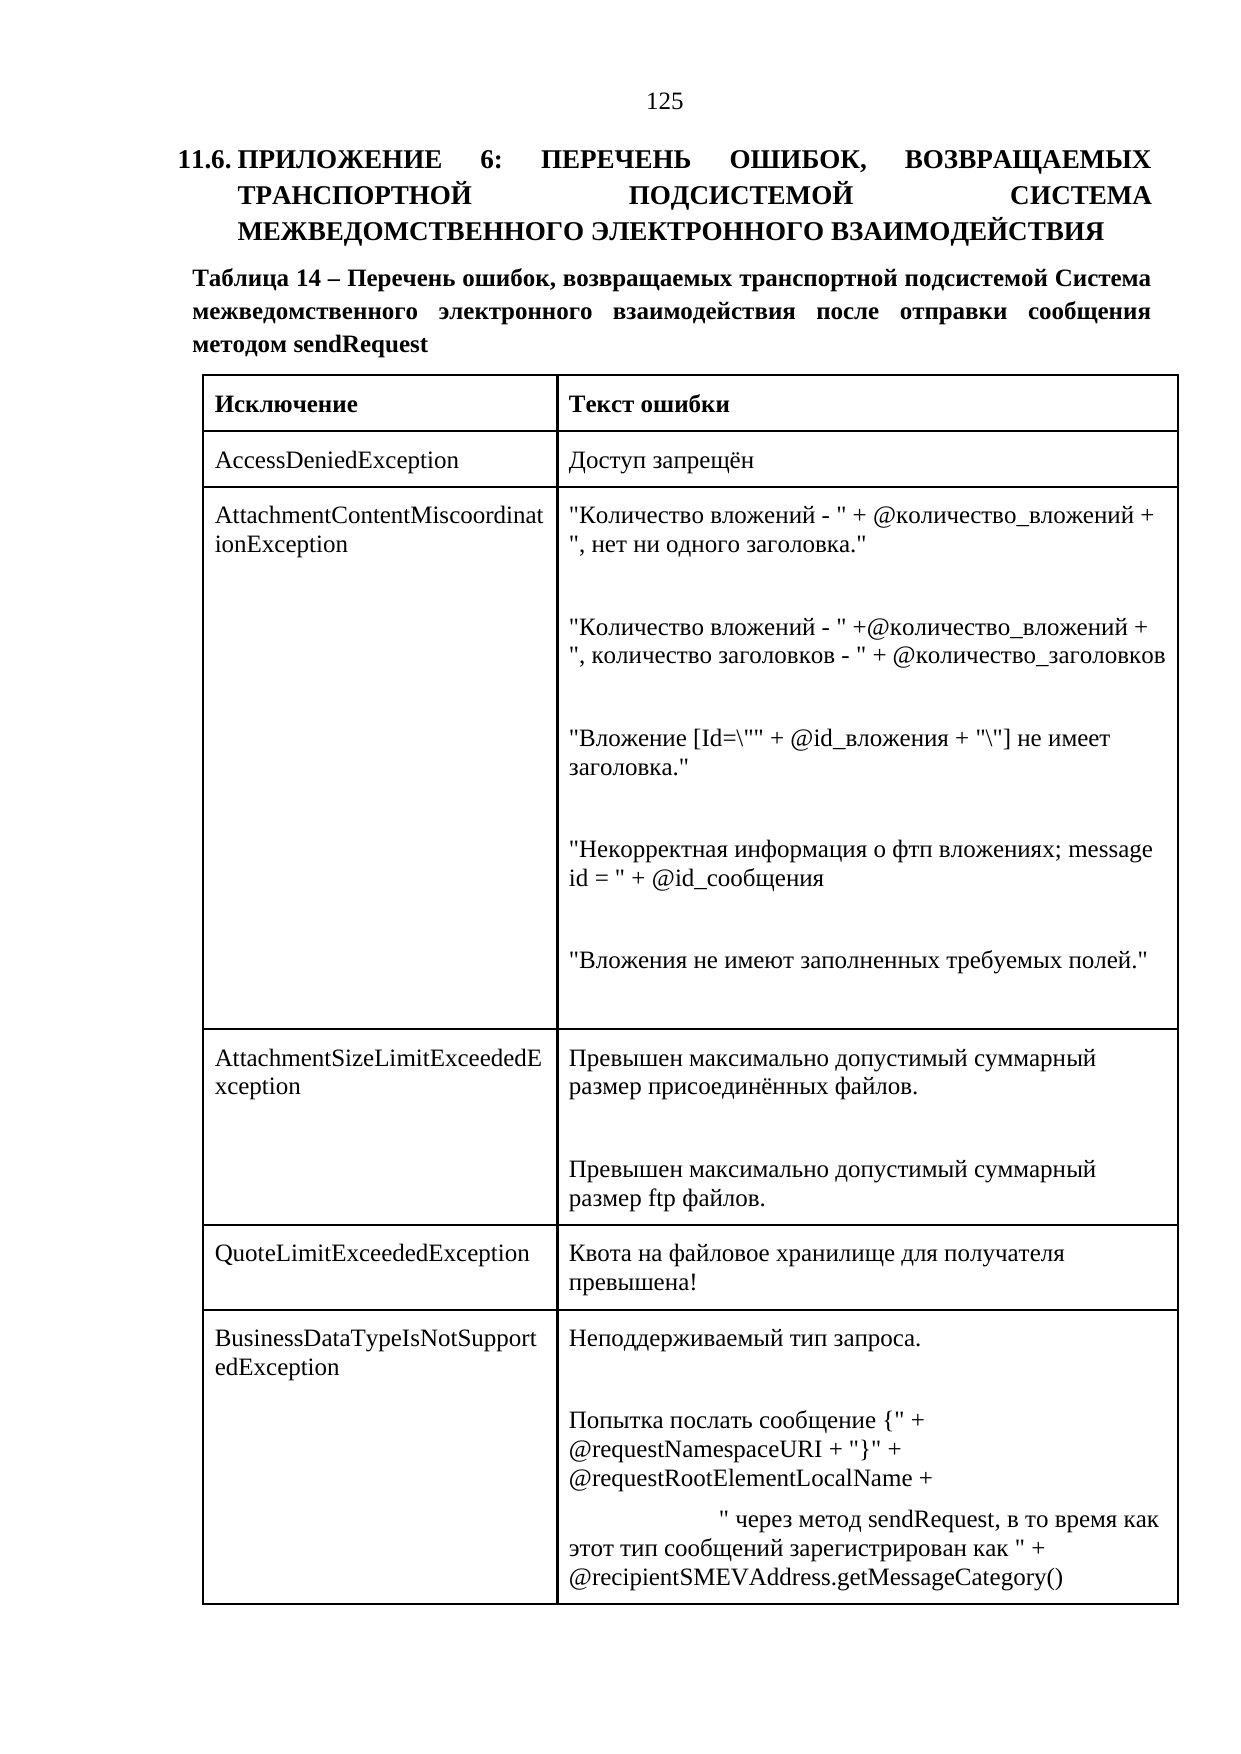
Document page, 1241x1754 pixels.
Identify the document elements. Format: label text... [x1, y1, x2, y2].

table_cell AttachmentContentMiscoordinationException [204, 488, 556, 1028]
table_cell Неподдерживаемый тип запроса. Попытка послать сообщение {" + @requestNamespaceURI + "}" + @requestRootElementLocalName + " через метод sendRequest, в то время как этот тип сообщений зарегистрирован как " + @recipientSMEVAddress.getMessageCategory() [559, 1311, 1177, 1603]
text Таблица 14 – Перечень ошибок, возвращаемых транспортной подсистемой Система межведомственного электронного взаимодействия после отправки сообщения методом sendRequest [192, 263, 1152, 358]
table_cell "Количество вложений - " + @количество_вложений + ", нет ни одного заголовка." "Количество вложений - " +@количество_вложений + ", количество заголовков - " + @количество_заголовков "Вложение [Id=\"" + @id_вложения + "\"] не имеет заголовка." "Некорректная информация о фтп вложениях; message id = " + @id_сообщения "Вложения не имеют заполненных требуемых полей." [559, 488, 1177, 1028]
table_cell BusinessDataTypeIsNotSupportedException [204, 1311, 556, 1603]
table_cell AttachmentSizeLimitExceededException [204, 1030, 556, 1224]
table_cell QuoteLimitExceededException [204, 1226, 556, 1308]
table_cell Квота на файловое хранилище для получателя превышена! [559, 1226, 1177, 1308]
table_cell AccessDeniedException [204, 432, 556, 486]
table_cell Превышен максимально допустимый суммарный размер присоединённых файлов. Превышен максимально допустимый суммарный размер ftp файлов. [559, 1030, 1177, 1224]
table_header Исключение [204, 376, 556, 430]
subtitle Приложение 6: Перечень ошибок, возвращаемых транспортной подсистемой Система межведомственного электронного взаимодействия [177, 143, 1152, 246]
table_header Текст ошибки [559, 376, 1177, 430]
table_cell Доступ запрещён [559, 432, 1177, 486]
